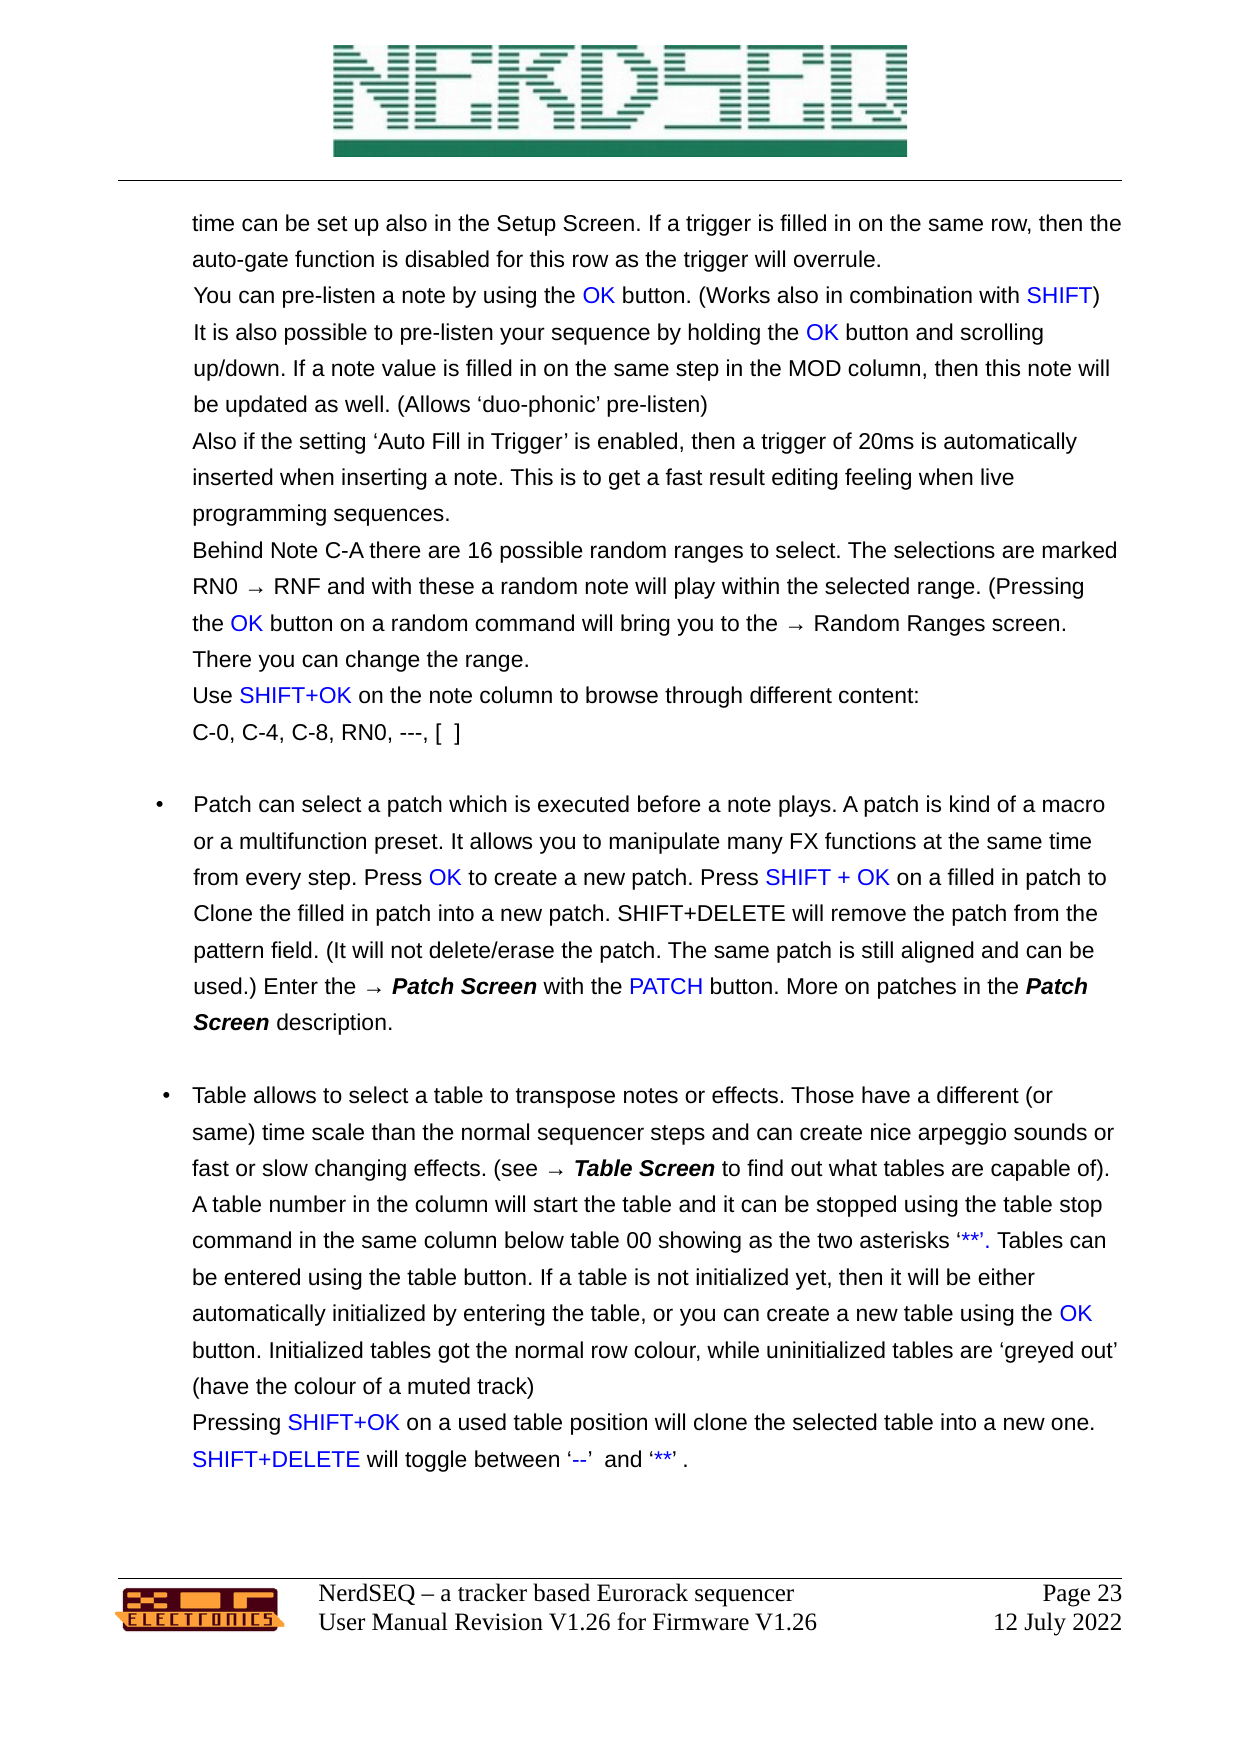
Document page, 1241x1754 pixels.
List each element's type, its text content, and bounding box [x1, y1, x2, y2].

text You can pre-listen a note by using the OK button. (Works also in combination with SHIFT) [118, 282, 1122, 309]
list SHIFT+DELETE will toggle between ‘--’ and ‘**’ . [162, 1446, 1122, 1472]
list Table allows to select a table to transpose notes or effects. Those have a different (or same) time scale than the normal sequencer steps and can create nice arpeggio sounds or fast or slow changing effects. (see → Table Screen to find out what tables are capable of). [162, 1082, 1122, 1181]
text It is also possible to pre-listen your sequence by holding the OK button and scrolling up/down. If a note value is filled in on the same step in the MOD column, then this note will be updated as well. (Allows ‘duo-phonic’ pre-listen) [118, 319, 1122, 418]
text Also if the setting ‘Auto Fill in Trigger’ is enabled, then a trigger of 20ms is automatically inserted when inserting a note. This is to get a fast result editing feeling when live programming sequences. [192, 428, 1122, 527]
text Behind Note C-A there are 16 possible random ranges to select. The selections are marked RN0 → RNF and with these a random note will play within the selected range. (Pressing the OK button on a random command will bring you to the → Random Ranges screen. There you can change the range. Use SHIFT+OK on the note column to browse through different content: [192, 537, 1122, 708]
text C-0, C-4, C-8, RN0, ---, [ ] [192, 718, 1122, 781]
list A table number in the column will start the table and it can be stopped using the table stop command in the same column below table 00 showing as the two asterisks ‘**’. Tables can be entered using the table button. If a table is not initialized yet, then it will be either automatically initialized by entering the table, or you can create a new table using the OK button. Initialized tables got the normal row colour, while uninitialized tables are ‘greyed out’ (have the colour of a muted track) [162, 1191, 1122, 1399]
list Pressing SHIFT+OK on a used table position will clone the selected table into a new one. [162, 1409, 1122, 1436]
picture [115, 1584, 285, 1634]
picture [333, 45, 908, 157]
list time can be set up also in the Setup Screen. If a trigger is filled in on the same row, then the auto-gate function is disabled for this row as the trigger will overrule. [162, 209, 1122, 272]
list Patch can select a patch which is executed before a note plays. A patch is kind of a macro or a multifunction preset. It allows you to manipulate many FX functions at the same time from every step. Press OK to create a new patch. Press SHIFT + OK on a filled in patch to Clone the filled in patch into a new patch. SHIFT+DELETE will remove the patch from the pattern field. (It will not delete/erase the patch. The same patch is still aligned and can be used.) Enter the → Patch Screen with the PATCH button. More on patches in the Patch Screen description. [156, 791, 1122, 1036]
